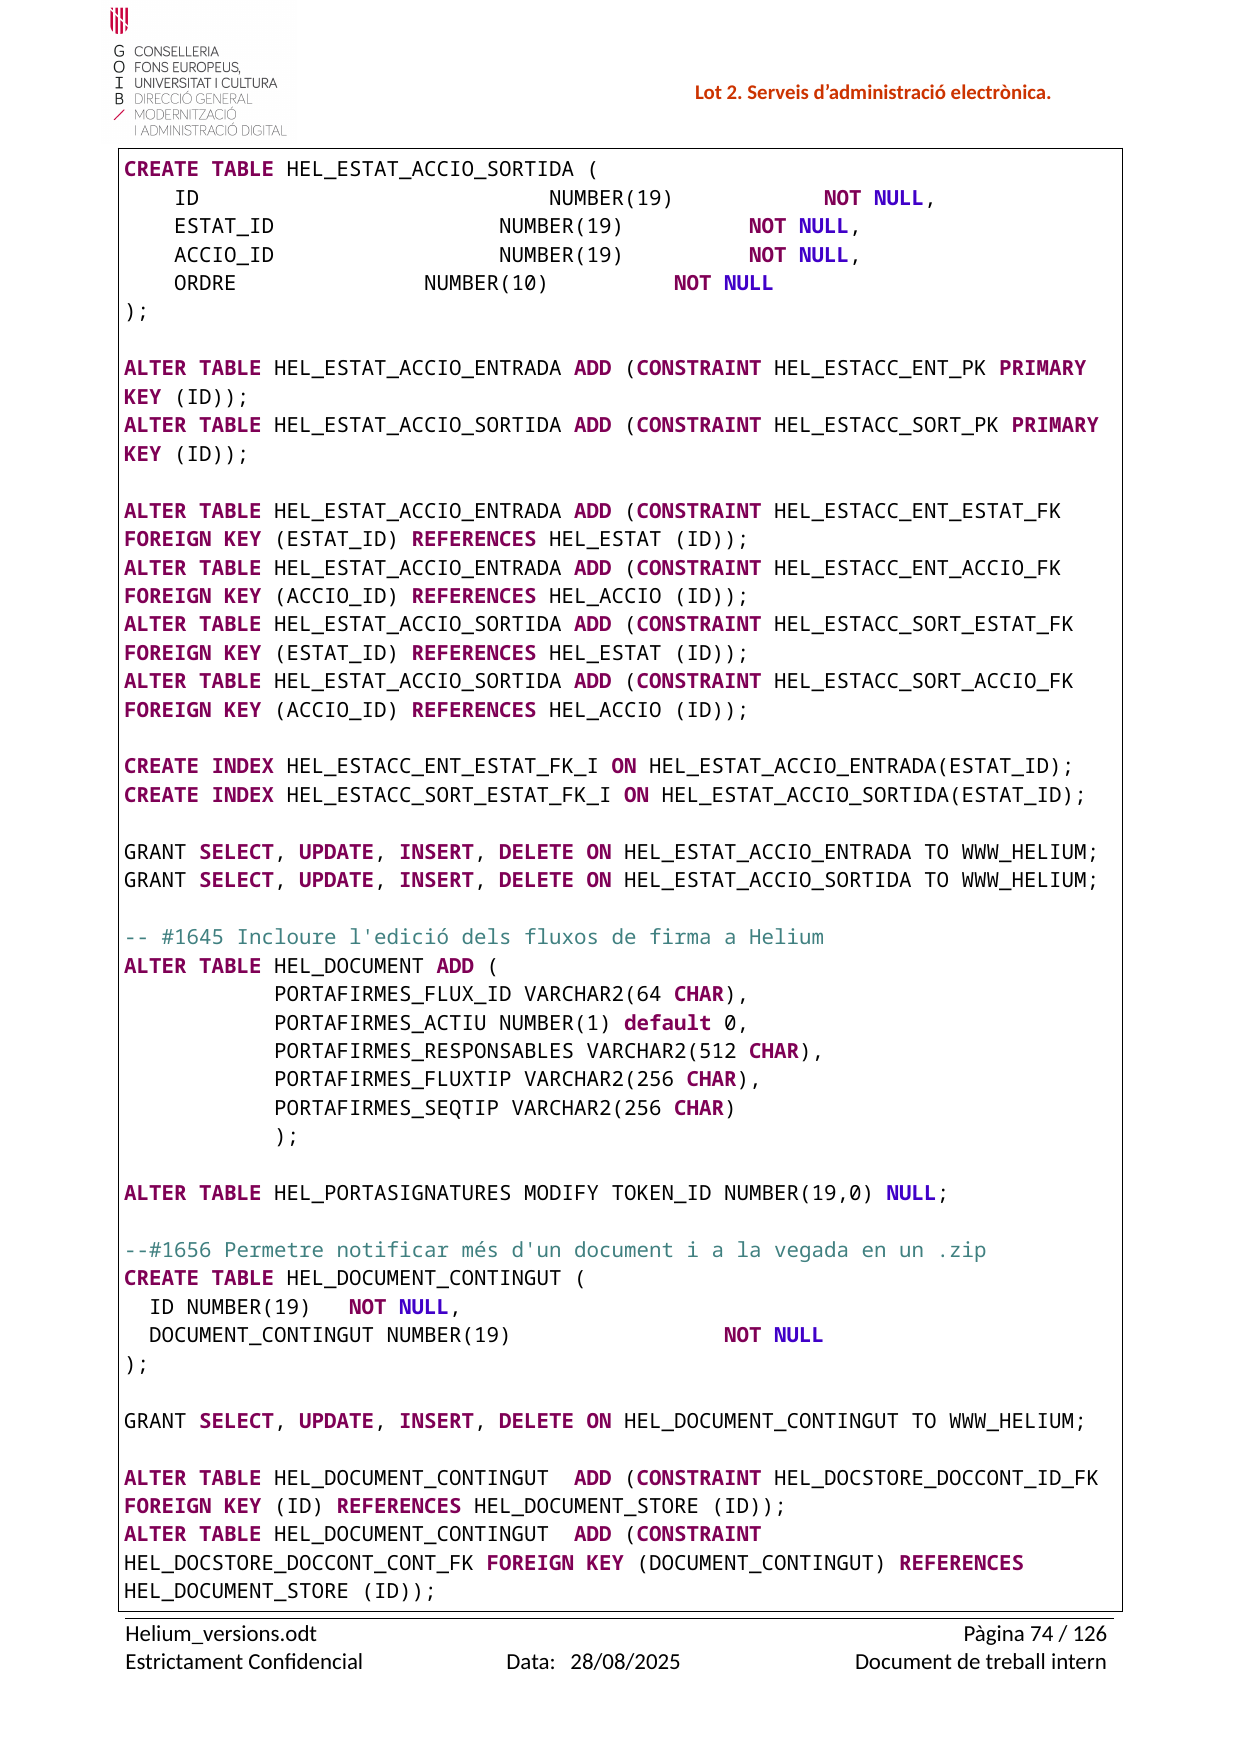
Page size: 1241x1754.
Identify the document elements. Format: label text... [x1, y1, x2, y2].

picture [100, 0, 297, 144]
table_header CREATE TABLE HEL_ESTAT_ACCIO_SORTIDA ( ID NUMBER(19) NOT NULL, ESTAT_ID NUMBER(19) NOT NULL, ACCIO_ID NUMBER(19) NOT NULL, ORDRE NUMBER(10) NOT NULL ); ALTER TABLE HEL_ESTAT_ACCIO_ENTRADA ADD (CONSTRAINT HEL_ESTACC_ENT_PK PRIMARY KEY (ID)); ALTER TABLE HEL_ESTAT_ACCIO_SORTIDA ADD (CONSTRAINT HEL_ESTACC_SORT_PK PRIMARY KEY (ID)); ALTER TABLE HEL_ESTAT_ACCIO_ENTRADA ADD (CONSTRAINT HEL_ESTACC_ENT_ESTAT_FK FOREIGN KEY (ESTAT_ID) REFERENCES HEL_ESTAT (ID)); ALTER TABLE HEL_ESTAT_ACCIO_ENTRADA ADD (CONSTRAINT HEL_ESTACC_ENT_ACCIO_FK FOREIGN KEY (ACCIO_ID) REFERENCES HEL_ACCIO (ID)); ALTER TABLE HEL_ESTAT_ACCIO_SORTIDA ADD (CONSTRAINT HEL_ESTACC_SORT_ESTAT_FK FOREIGN KEY (ESTAT_ID) REFERENCES HEL_ESTAT (ID)); ALTER TABLE HEL_ESTAT_ACCIO_SORTIDA ADD (CONSTRAINT HEL_ESTACC_SORT_ACCIO_FK FOREIGN KEY (ACCIO_ID) REFERENCES HEL_ACCIO (ID)); CREATE INDEX HEL_ESTACC_ENT_ESTAT_FK_I ON HEL_ESTAT_ACCIO_ENTRADA(ESTAT_ID); CREATE INDEX HEL_ESTACC_SORT_ESTAT_FK_I ON HEL_ESTAT_ACCIO_SORTIDA(ESTAT_ID); GRANT SELECT, UPDATE, INSERT, DELETE ON HEL_ESTAT_ACCIO_ENTRADA TO WWW_HELIUM; GRANT SELECT, UPDATE, INSERT, DELETE ON HEL_ESTAT_ACCIO_SORTIDA TO WWW_HELIUM; -- #1645 Incloure l'edició dels fluxos de firma a Helium ALTER TABLE HEL_DOCUMENT ADD ( PORTAFIRMES_FLUX_ID VARCHAR2(64 CHAR), PORTAFIRMES_ACTIU NUMBER(1) default 0, PORTAFIRMES_RESPONSABLES VARCHAR2(512 CHAR), PORTAFIRMES_FLUXTIP VARCHAR2(256 CHAR), PORTAFIRMES_SEQTIP VARCHAR2(256 CHAR) ); ALTER TABLE HEL_PORTASIGNATURES MODIFY TOKEN_ID NUMBER(19,0) NULL; --#1656 Permetre notificar més d'un document i a la vegada en un .zip CREATE TABLE HEL_DOCUMENT_CONTINGUT ( ID NUMBER(19) NOT NULL, DOCUMENT_CONTINGUT NUMBER(19) NOT NULL ); GRANT SELECT, UPDATE, INSERT, DELETE ON HEL_DOCUMENT_CONTINGUT TO WWW_HELIUM; ALTER TABLE HEL_DOCUMENT_CONTINGUT ADD (CONSTRAINT HEL_DOCSTORE_DOCCONT_ID_FK FOREIGN KEY (ID) REFERENCES HEL_DOCUMENT_STORE (ID)); ALTER TABLE HEL_DOCUMENT_CONTINGUT ADD (CONSTRAINT HEL_DOCSTORE_DOCCONT_CONT_FK FOREIGN KEY (DOCUMENT_CONTINGUT) REFERENCES HEL_DOCUMENT_STORE (ID)); [119, 149, 1122, 1611]
